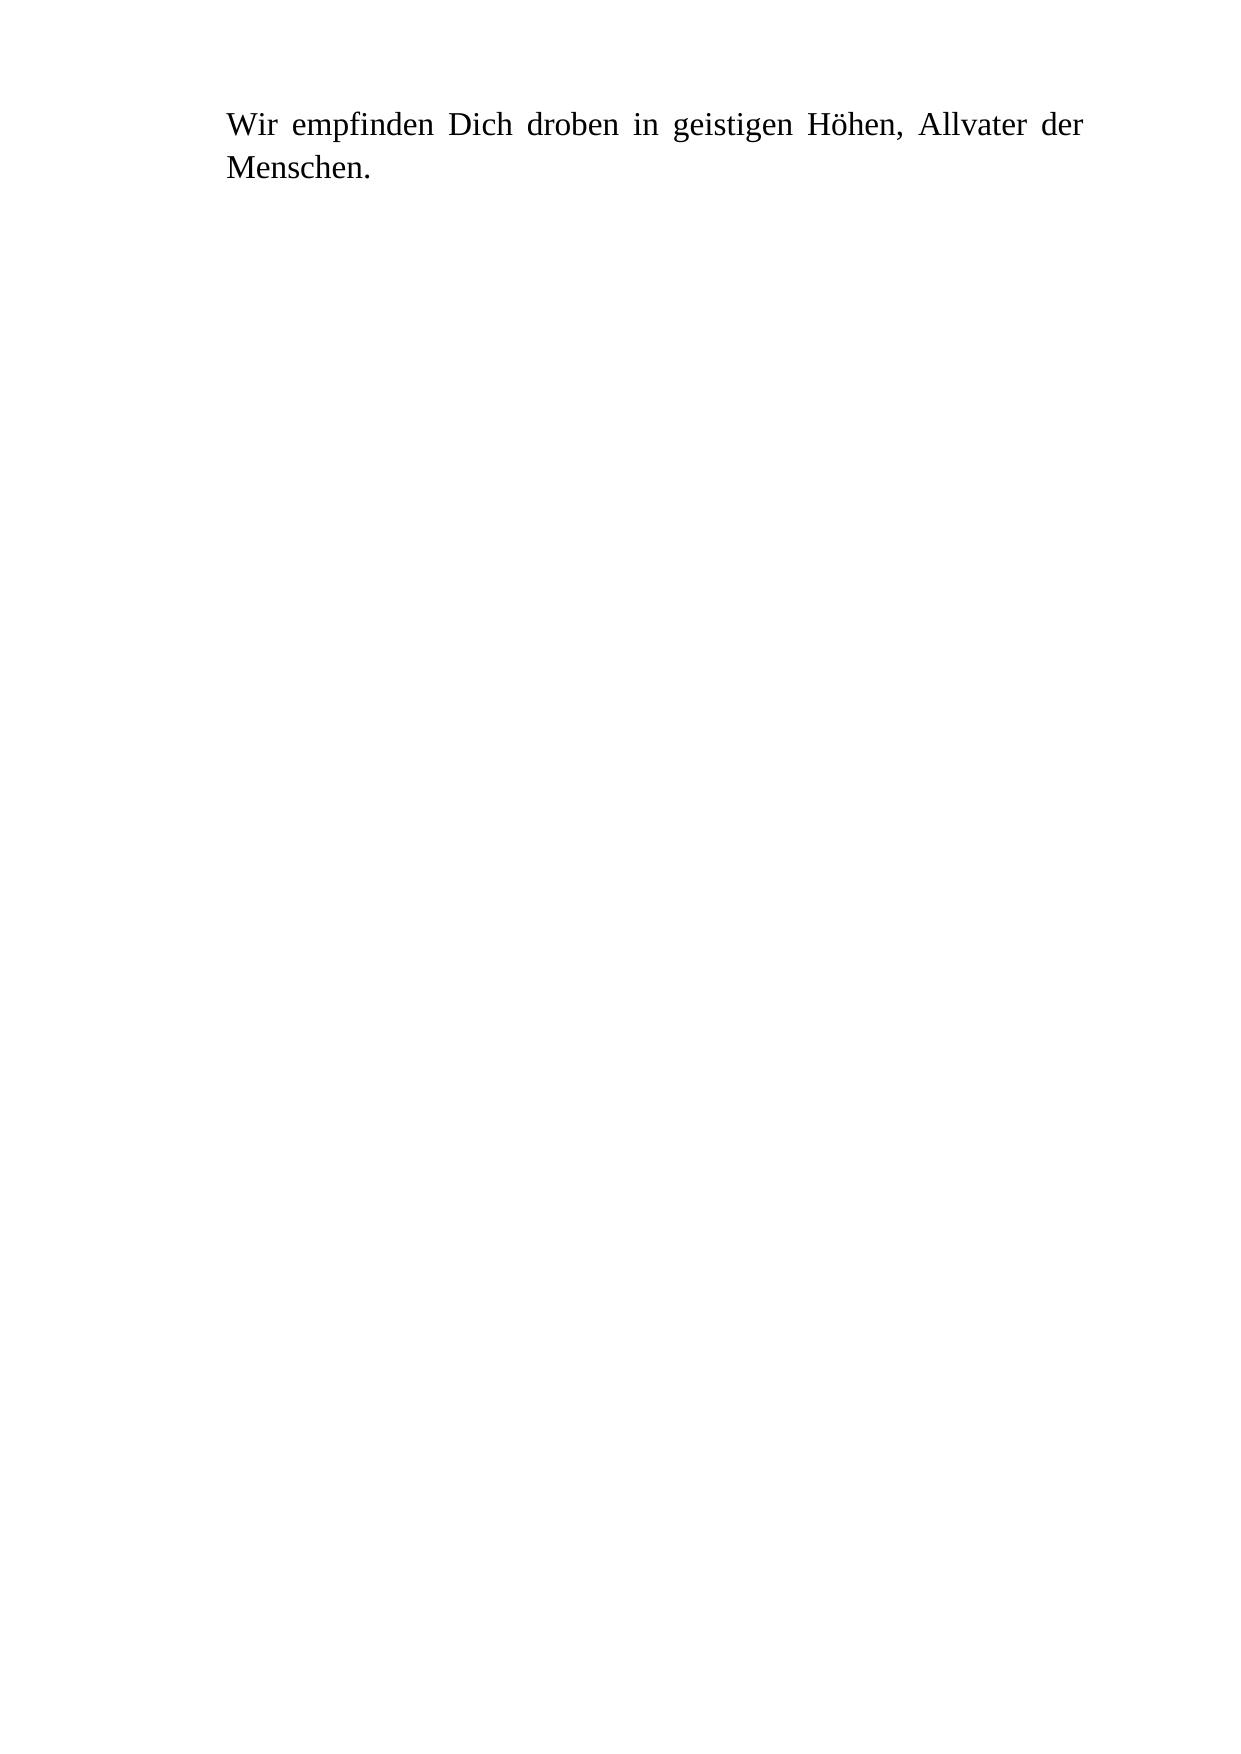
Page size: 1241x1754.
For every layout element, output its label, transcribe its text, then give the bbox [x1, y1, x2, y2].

text Wir empfinden Dich droben in geistigen Höhen, Allvater der Menschen. [226, 104, 1085, 186]
